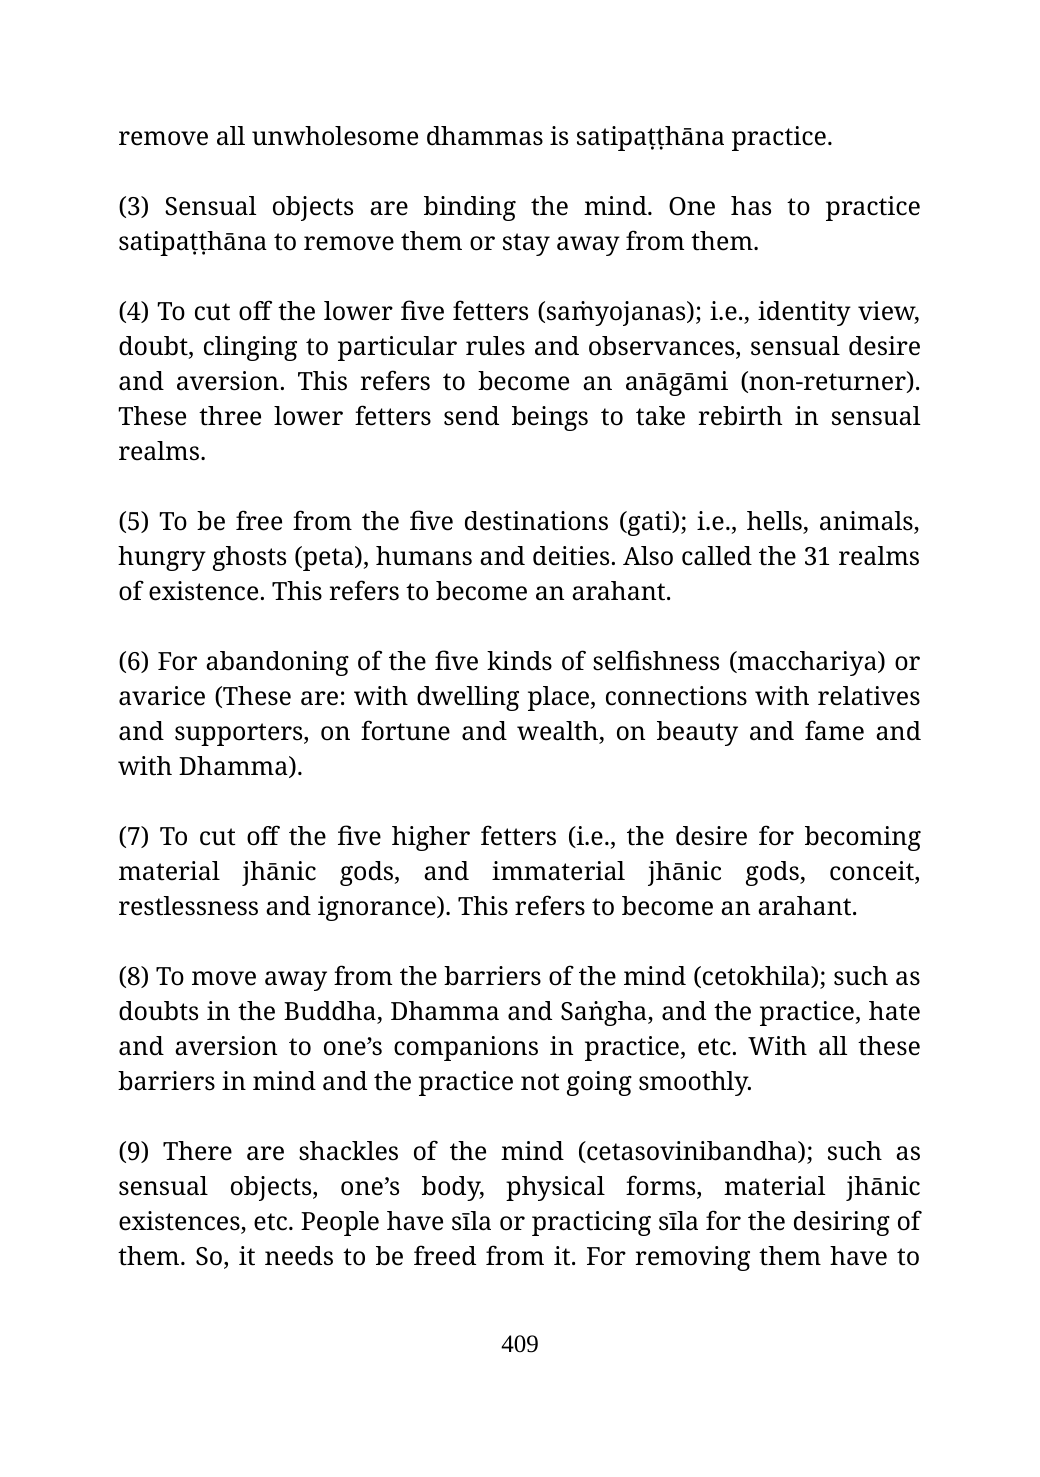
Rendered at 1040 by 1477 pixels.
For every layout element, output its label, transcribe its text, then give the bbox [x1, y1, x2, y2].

text remove all unwholesome dhammas is satipaṭṭhāna practice. (3) Sensual objects are binding the mind. One has to practice satipaṭṭhāna to remove them or stay away from them. (4) To cut off the lower five fetters (saṁyojanas); i.e., identity view, doubt, clinging to particular rules and observances, sensual desire and aversion. This refers to become an anāgāmi (non-returner). These three lower fetters send beings to take rebirth in sensual realms. (5) To be free from the five destinations (gati); i.e., hells, animals, hungry ghosts (peta), humans and deities. Also called the 31 realms of existence. This refers to become an arahant. (6) For abandoning of the five kinds of selfishness (macchariya) or avarice (These are: with dwelling place, connections with relatives and supporters, on fortune and wealth, on beauty and fame and with Dhamma). (7) To cut off the five higher fetters (i.e., the desire for becoming material jhānic gods, and immaterial jhānic gods, conceit, restlessness and ignorance). This refers to become an arahant. (8) To move away from the barriers of the mind (cetokhila); such as doubts in the Buddha, Dhamma and Saṅgha, and the practice, hate and aversion to one’s companions in practice, etc. With all these barriers in mind and the practice not going smoothly. (9) There are shackles of the mind (cetasovinibandha); such as sensual objects, one’s body, physical forms, material jhānic existences, etc. People have sīla or practicing sīla for the desiring of them. So, it needs to be freed from it. For removing them have to [118, 118, 922, 1273]
